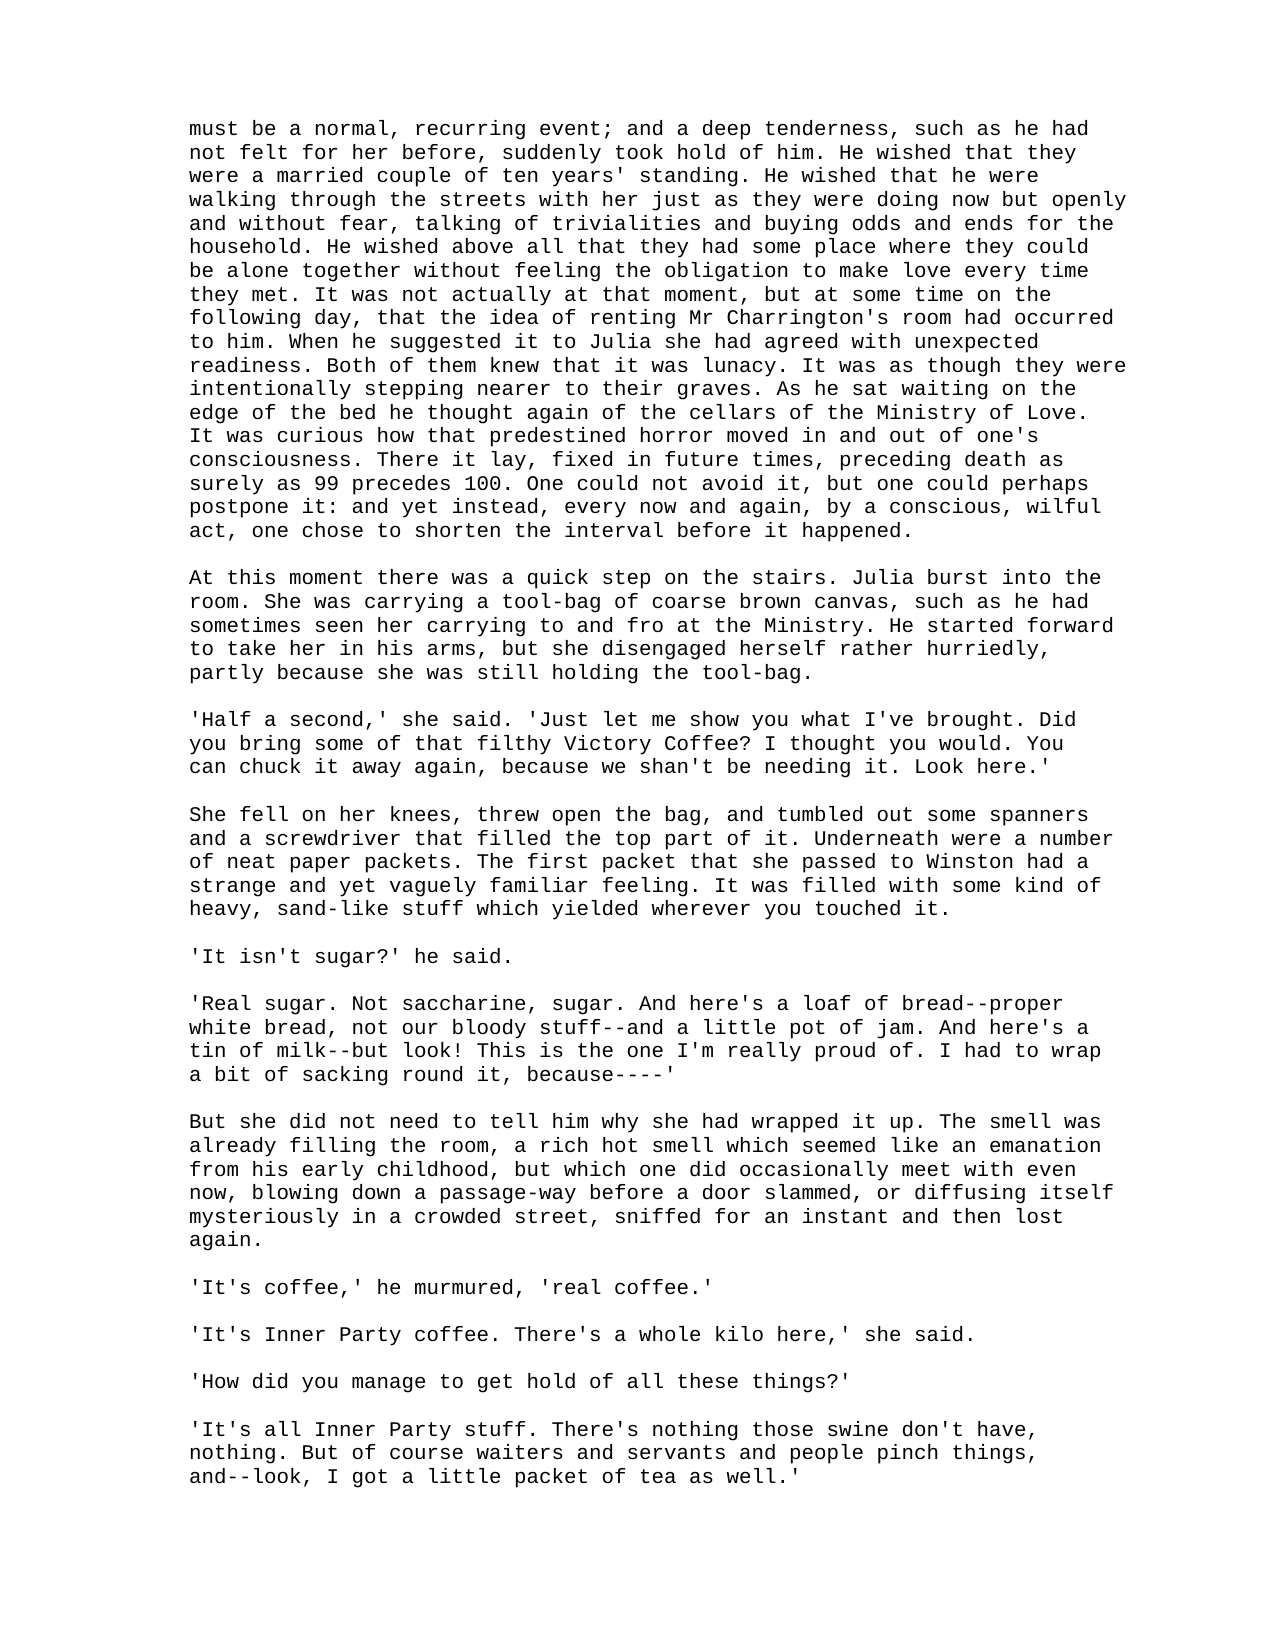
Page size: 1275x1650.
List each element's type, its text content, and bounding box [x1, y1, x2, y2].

text from his early childhood, but which one did occasionally meet with even [189, 1158, 1185, 1182]
text white bread, not our bloody stuff--and a little pot of jam. And here's a [189, 1017, 1185, 1040]
text It was curious how that predestined horror moved in and out of one's [189, 426, 1185, 449]
text partly because she was still holding the tool-bag. 'Half a second,' she said. 'Just let me show you what I've brought. Did [189, 662, 1185, 733]
text be alone together without feeling the obligation to make love every time [189, 260, 1185, 284]
text postpone it: and yet instead, every now and again, by a conscious, wilful [189, 496, 1185, 520]
text and--look, I got a little packet of tea as well.' [189, 1466, 1185, 1513]
text again. 'It's coffee,' he murmured, 'real coffee.' 'It's Inner Party coffee. There's a whole kilo here,' she said. 'How did you manage to get hold of all these things?' 'It's all Inner Party stuff. There's nothing those swine don't have, [189, 1229, 1185, 1442]
text heavy, sand-like stuff which yielded wherever you touched it. 'It isn't sugar?' he said. 'Real sugar. Not saccharine, sugar. And here's a loaf of bread--proper [189, 898, 1185, 1017]
text can chuck it away again, because we shan't be needing it. Look here.' She fell on her knees, threw open the bag, and tumbled out some spanners [189, 757, 1185, 827]
text edge of the bed he thought again of the cellars of the Ministry of Love. [189, 402, 1185, 426]
text and without fear, talking of trivialities and buying odds and ends for the [189, 213, 1185, 236]
text to him. When he suggested it to Julia she had agreed with unexpected [189, 331, 1185, 354]
text consciousness. There it lay, fixed in future times, preceding death as [189, 449, 1185, 473]
text of neat paper packets. The first packet that she passed to Winston had a [189, 851, 1185, 875]
text they met. It was not actually at that moment, but at some time on the [189, 284, 1185, 307]
text now, blowing down a passage-way before a door slammed, or diffusing itself [189, 1182, 1185, 1206]
text intentionally stepping nearer to their graves. As he sat waiting on the [189, 378, 1185, 402]
text nothing. But of course waiters and servants and people pinch things, [189, 1442, 1185, 1466]
text you bring some of that filthy Victory Coffee? I thought you would. You [189, 733, 1185, 757]
text act, one chose to shorten the interval before it happened. At this moment there was a quick step on the stairs. Julia burst into the [189, 520, 1185, 591]
text a bit of sacking round it, because----' But she did not need to tell him why she had wrapped it up. The smell was [189, 1064, 1185, 1135]
text readiness. Both of them knew that it was lunacy. It was as though they were [189, 354, 1185, 378]
text to take her in his arms, but she disengaged herself rather hurriedly, [189, 638, 1185, 662]
text and a screwdriver that filled the top part of it. Underneath were a number [189, 827, 1185, 851]
text must be a normal, recurring event; and a deep tenderness, such as he had [189, 118, 1185, 142]
text room. She was carrying a tool-bag of coarse brown canvas, such as he had [189, 591, 1185, 615]
text mysteriously in a crowded street, sniffed for an instant and then lost [189, 1206, 1185, 1229]
text sometimes seen her carrying to and fro at the Ministry. He started forward [189, 615, 1185, 638]
text already filling the room, a rich hot smell which seemed like an emanation [189, 1135, 1185, 1158]
text strange and yet vaguely familiar feeling. It was filled with some kind of [189, 875, 1185, 898]
text not felt for her before, suddenly took hold of him. He wished that they [189, 142, 1185, 165]
text following day, that the idea of renting Mr Charrington's room had occurred [189, 307, 1185, 331]
text were a married couple of ten years' standing. He wished that he were [189, 165, 1185, 189]
text walking through the streets with her just as they were doing now but openly [189, 189, 1185, 213]
text tin of milk--but look! This is the one I'm really proud of. I had to wrap [189, 1040, 1185, 1064]
text household. He wished above all that they had some place where they could [189, 236, 1185, 260]
text surely as 99 precedes 100. One could not avoid it, but one could perhaps [189, 473, 1185, 496]
